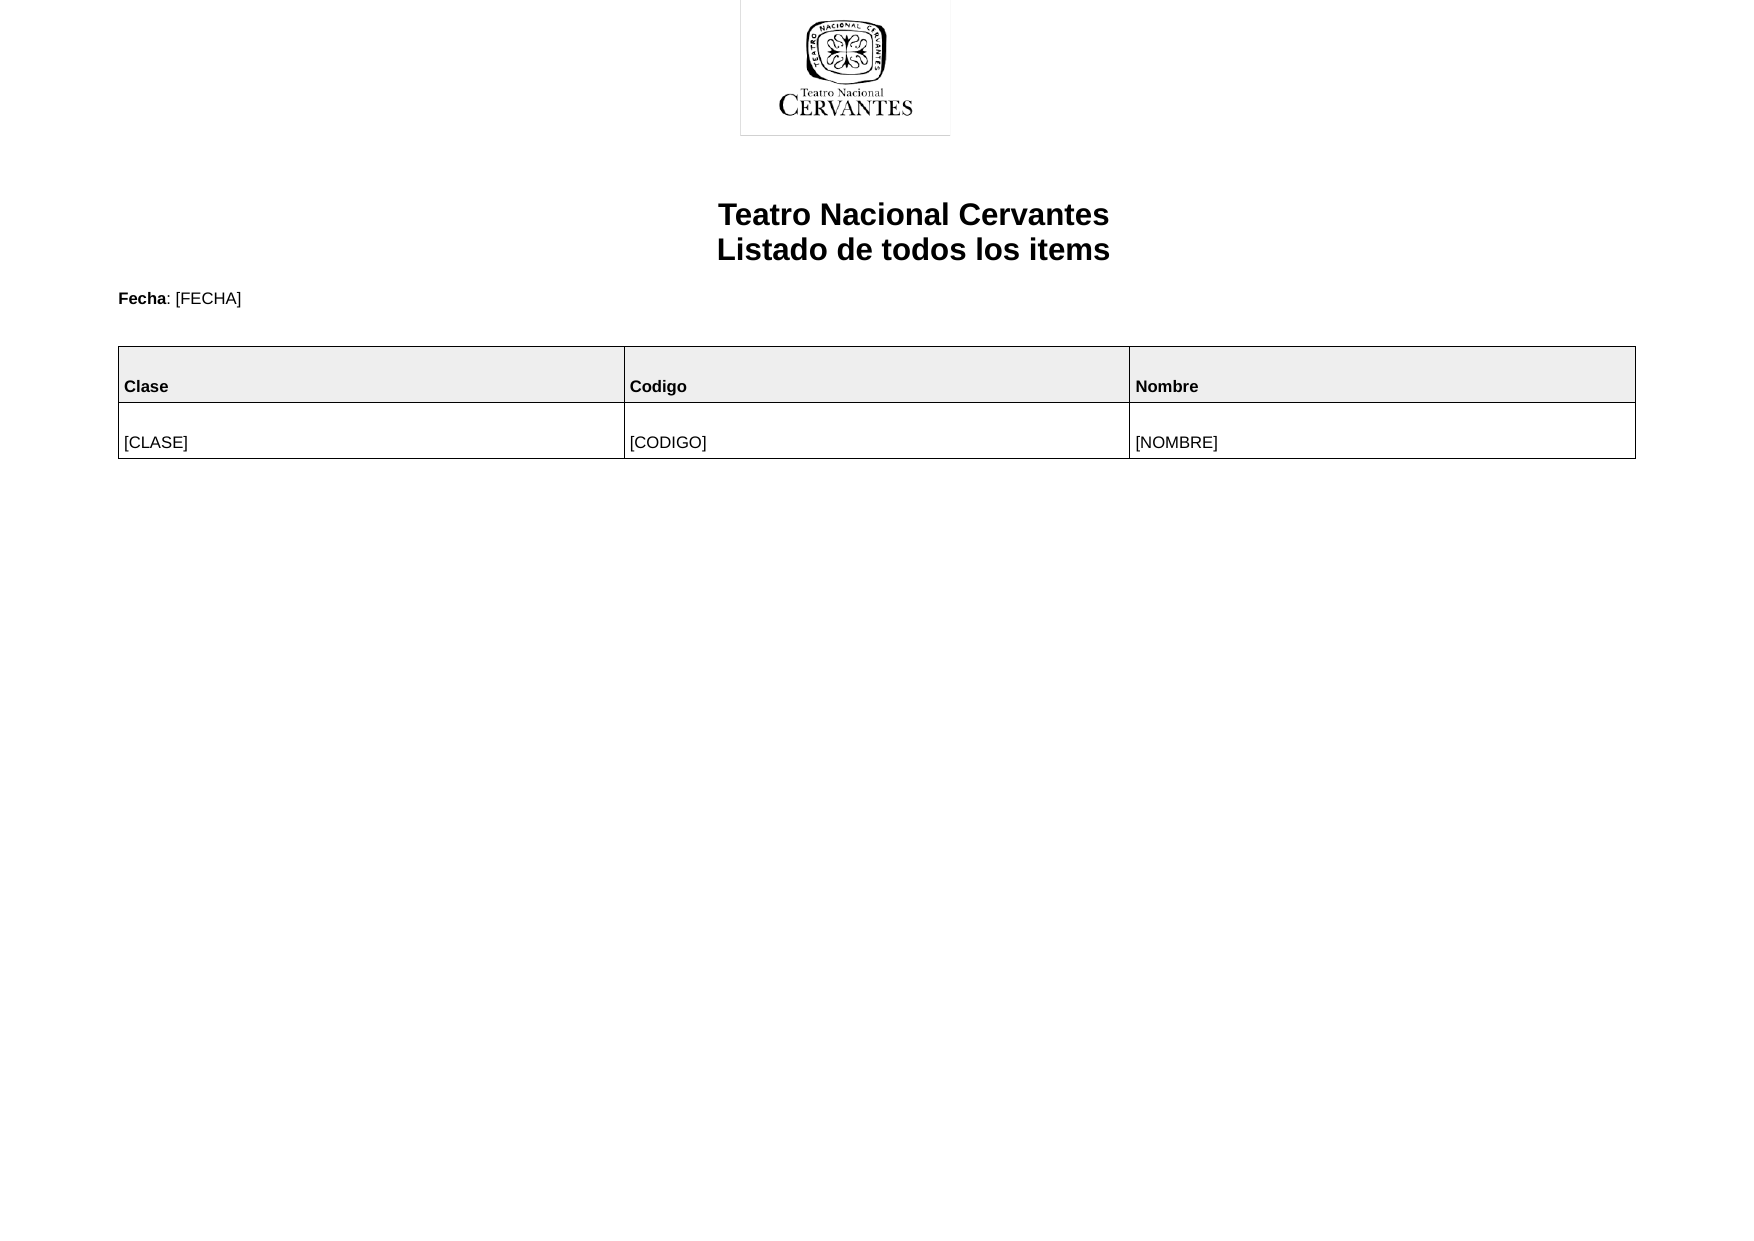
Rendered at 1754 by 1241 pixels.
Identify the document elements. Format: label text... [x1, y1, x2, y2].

table_cell [CLASE] [119, 403, 624, 458]
table_cell [CODIGO] [625, 403, 1129, 458]
text Fecha: [FECHA] [118, 289, 1635, 308]
table_cell [NOMBRE] [1130, 403, 1635, 458]
text Teatro Nacional Cervantes [118, 196, 1635, 231]
table_header Nombre [1130, 347, 1635, 402]
table_header Codigo [625, 347, 1129, 402]
table_header Clase [119, 347, 624, 402]
picture [740, 0, 951, 136]
text Listado de todos los items [118, 231, 1635, 267]
